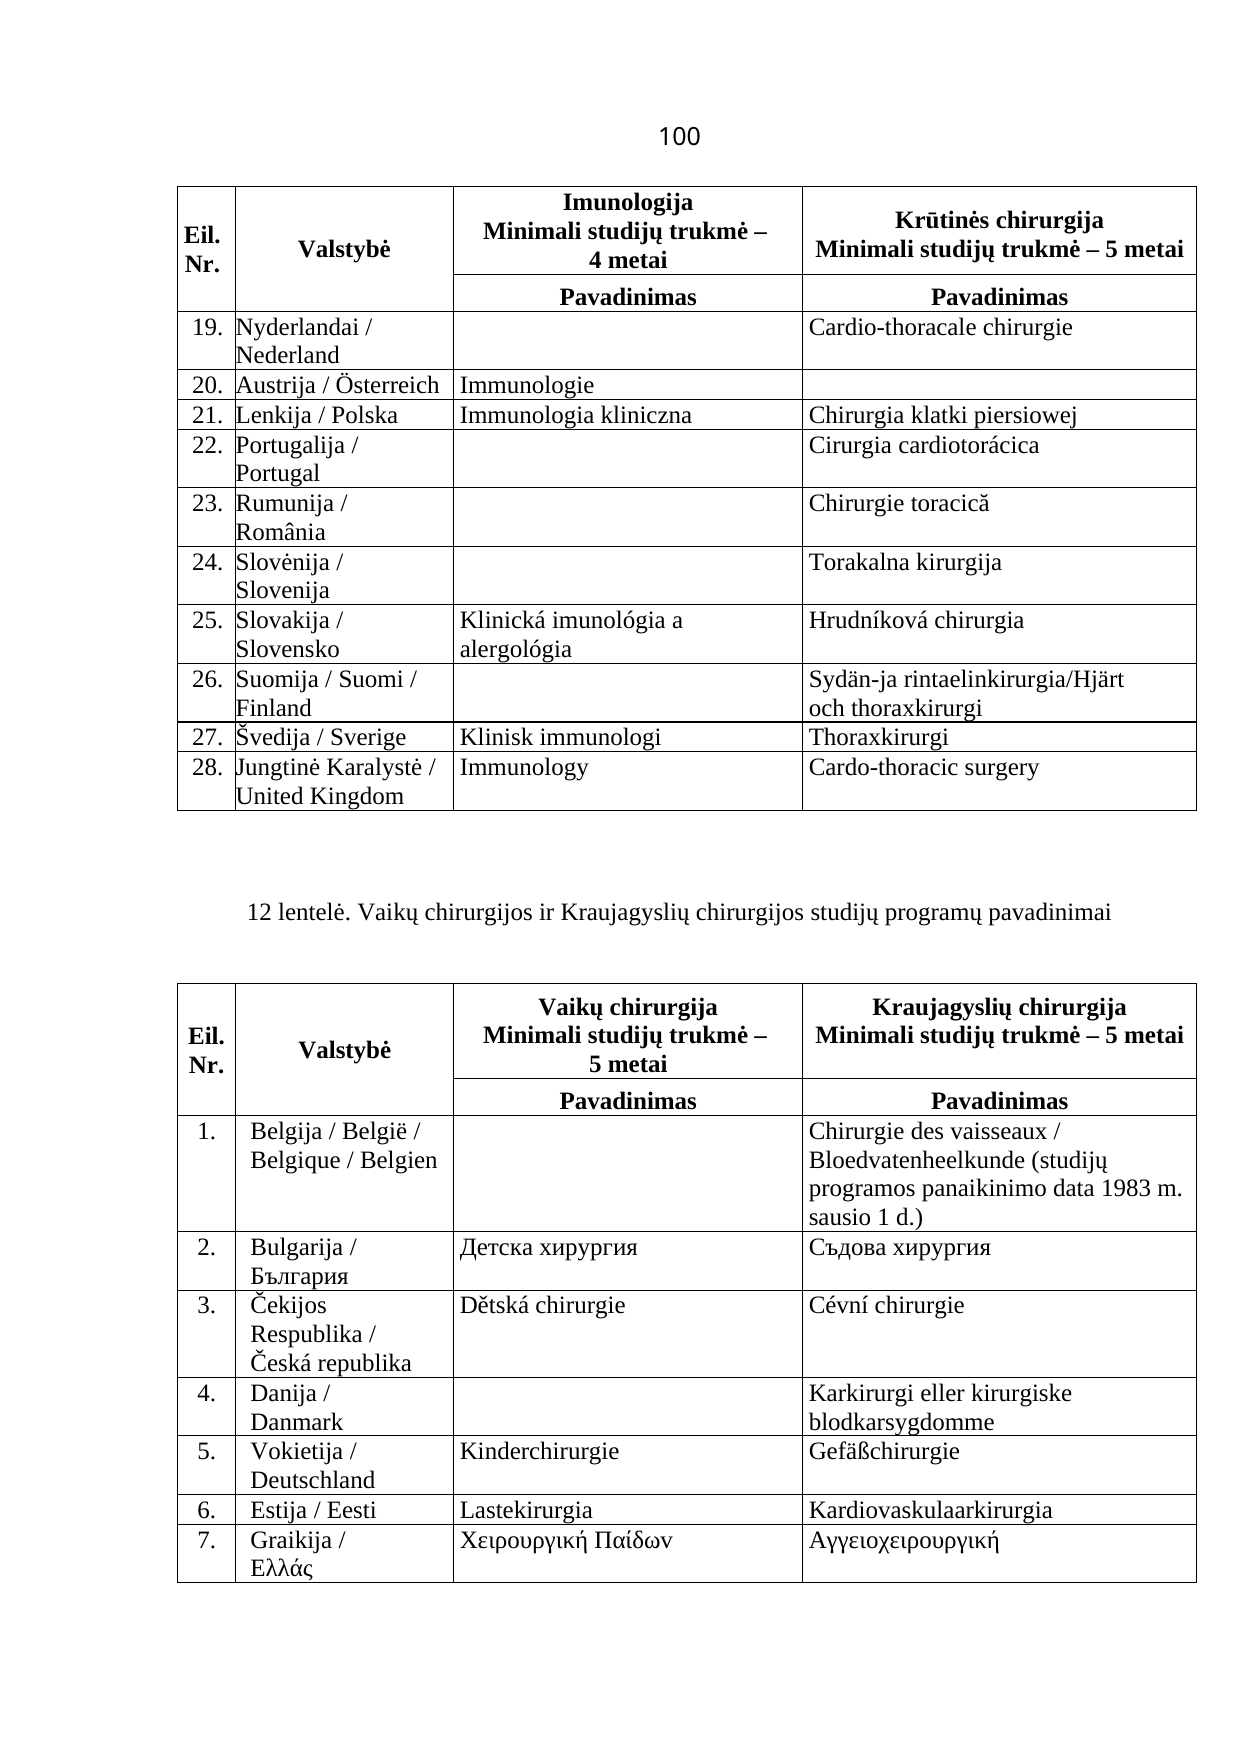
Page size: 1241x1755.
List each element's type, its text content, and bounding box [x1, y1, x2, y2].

table_cell Chirurgie toracică [803, 488, 1196, 546]
table_header Krūtinės chirurgija Minimali studijų trukmė – 5 metai [803, 187, 1196, 273]
table_cell Estija / Eesti [236, 1495, 453, 1524]
table_cell 25. [178, 605, 235, 663]
table_cell Austrija / Österreich [236, 370, 453, 399]
table_cell 23. [178, 488, 235, 546]
table_cell Pavadinimas [454, 275, 802, 311]
table_cell Gefäßchirurgie [803, 1436, 1196, 1494]
table_cell Cardio-thoracale chirurgie [803, 312, 1196, 369]
table_cell 4. [178, 1378, 235, 1435]
table_cell 28. [178, 752, 235, 810]
table_cell Lastekirurgia [454, 1495, 802, 1524]
table_cell Klinisk immunologi [454, 723, 802, 751]
table_cell Klinická imunológia a alergológia [454, 605, 802, 663]
table_header Kraujagyslių chirurgija Minimali studijų trukmė – 5 metai [803, 984, 1196, 1078]
table_cell 7. [178, 1525, 235, 1582]
table_cell 24. [178, 547, 235, 604]
table_cell Karkirurgi eller kirurgiske blodkarsygdomme [803, 1378, 1196, 1435]
table_cell [454, 488, 802, 546]
table_cell Immunology [454, 752, 802, 810]
table_cell 19. [178, 312, 235, 369]
table_cell Cévní chirurgie [803, 1291, 1196, 1377]
table_cell [454, 664, 802, 721]
table_cell Sydän-ja rintaelinkirurgia/Hjärt och thoraxkirurgi [803, 664, 1196, 721]
text 12 lentelė. Vaikų chirurgijos ir Kraujagyslių chirurgijos studijų programų pavadinimai [177, 897, 1181, 926]
table_cell Švedija / Sverige [236, 723, 453, 751]
table_cell Thoraxkirurgi [803, 723, 1196, 751]
table_cell Χειρoυργική Παίδωv [454, 1525, 802, 1582]
table_cell Immunologia kliniczna [454, 400, 802, 429]
table_cell Graikija / Ελλάς [236, 1525, 453, 1582]
table_cell Cirurgia cardiotorácica [803, 430, 1196, 487]
table_cell Suomija / Suomi / Finland [236, 664, 453, 721]
table_header Valstybė [236, 187, 453, 311]
table_cell Slovėnija / Slovenija [236, 547, 453, 604]
table_cell Chirurgia klatki piersiowej [803, 400, 1196, 429]
table_cell Nyderlandai / Nederland [236, 312, 453, 369]
table_cell [454, 1116, 802, 1231]
table_cell Съдова хирургия [803, 1232, 1196, 1289]
table_cell 2. [178, 1232, 235, 1289]
table_cell 20. [178, 370, 235, 399]
table_cell Kinderchirurgie [454, 1436, 802, 1494]
table_cell Chirurgie des vaisseaux / Bloedvatenheelkunde (studijų programos panaikinimo data 1983 m. sausio 1 d.) [803, 1116, 1196, 1231]
table_cell Vokietija / Deutschland [236, 1436, 453, 1494]
table_cell Lenkija / Polska [236, 400, 453, 429]
table_header Vaikų chirurgija Minimali studijų trukmė – 5 metai [454, 984, 802, 1078]
table_cell 3. [178, 1291, 235, 1377]
table_header Eil. Nr. [178, 187, 235, 311]
table_cell 27. [178, 723, 235, 751]
table_cell Jungtinė Karalystė / United Kingdom [236, 752, 453, 810]
table_cell [454, 430, 802, 487]
table_cell Pavadinimas [454, 1079, 802, 1115]
table_cell [454, 1378, 802, 1435]
table_header Eil. Nr. [178, 984, 235, 1115]
table_cell Immunologie [454, 370, 802, 399]
table_cell 21. [178, 400, 235, 429]
table_cell Kardiovaskulaarkirurgia [803, 1495, 1196, 1524]
table_cell Hrudníková chirurgia [803, 605, 1196, 663]
table_cell [454, 547, 802, 604]
table_cell Cardo-thoracic surgery [803, 752, 1196, 810]
table_cell Belgija / België / Belgique / Belgien [236, 1116, 453, 1231]
table_cell Pavadinimas [803, 275, 1196, 311]
table_cell Αγγειoχειρoυργική [803, 1525, 1196, 1582]
table_header Imunologija Minimali studijų trukmė – 4 metai [454, 187, 802, 273]
table_cell 22. [178, 430, 235, 487]
table_cell Slovakija / Slovensko [236, 605, 453, 663]
table_cell 26. [178, 664, 235, 721]
table_cell [454, 312, 802, 369]
table_cell Bulgarija / България [236, 1232, 453, 1289]
table_header Valstybė [236, 984, 453, 1115]
table_cell Dětská chirurgie [454, 1291, 802, 1377]
table_cell Portugalija / Portugal [236, 430, 453, 487]
table_cell 6. [178, 1495, 235, 1524]
table_cell Čekijos Respublika / Česká republika [236, 1291, 453, 1377]
table_cell Rumunija / România [236, 488, 453, 546]
table_cell 1. [178, 1116, 235, 1231]
table_cell Детска хирургия [454, 1232, 802, 1289]
table_cell Torakalna kirurgija [803, 547, 1196, 604]
table_cell [803, 370, 1196, 399]
table_cell Pavadinimas [803, 1079, 1196, 1115]
table_cell 5. [178, 1436, 235, 1494]
table_cell Danija / Danmark [236, 1378, 453, 1435]
